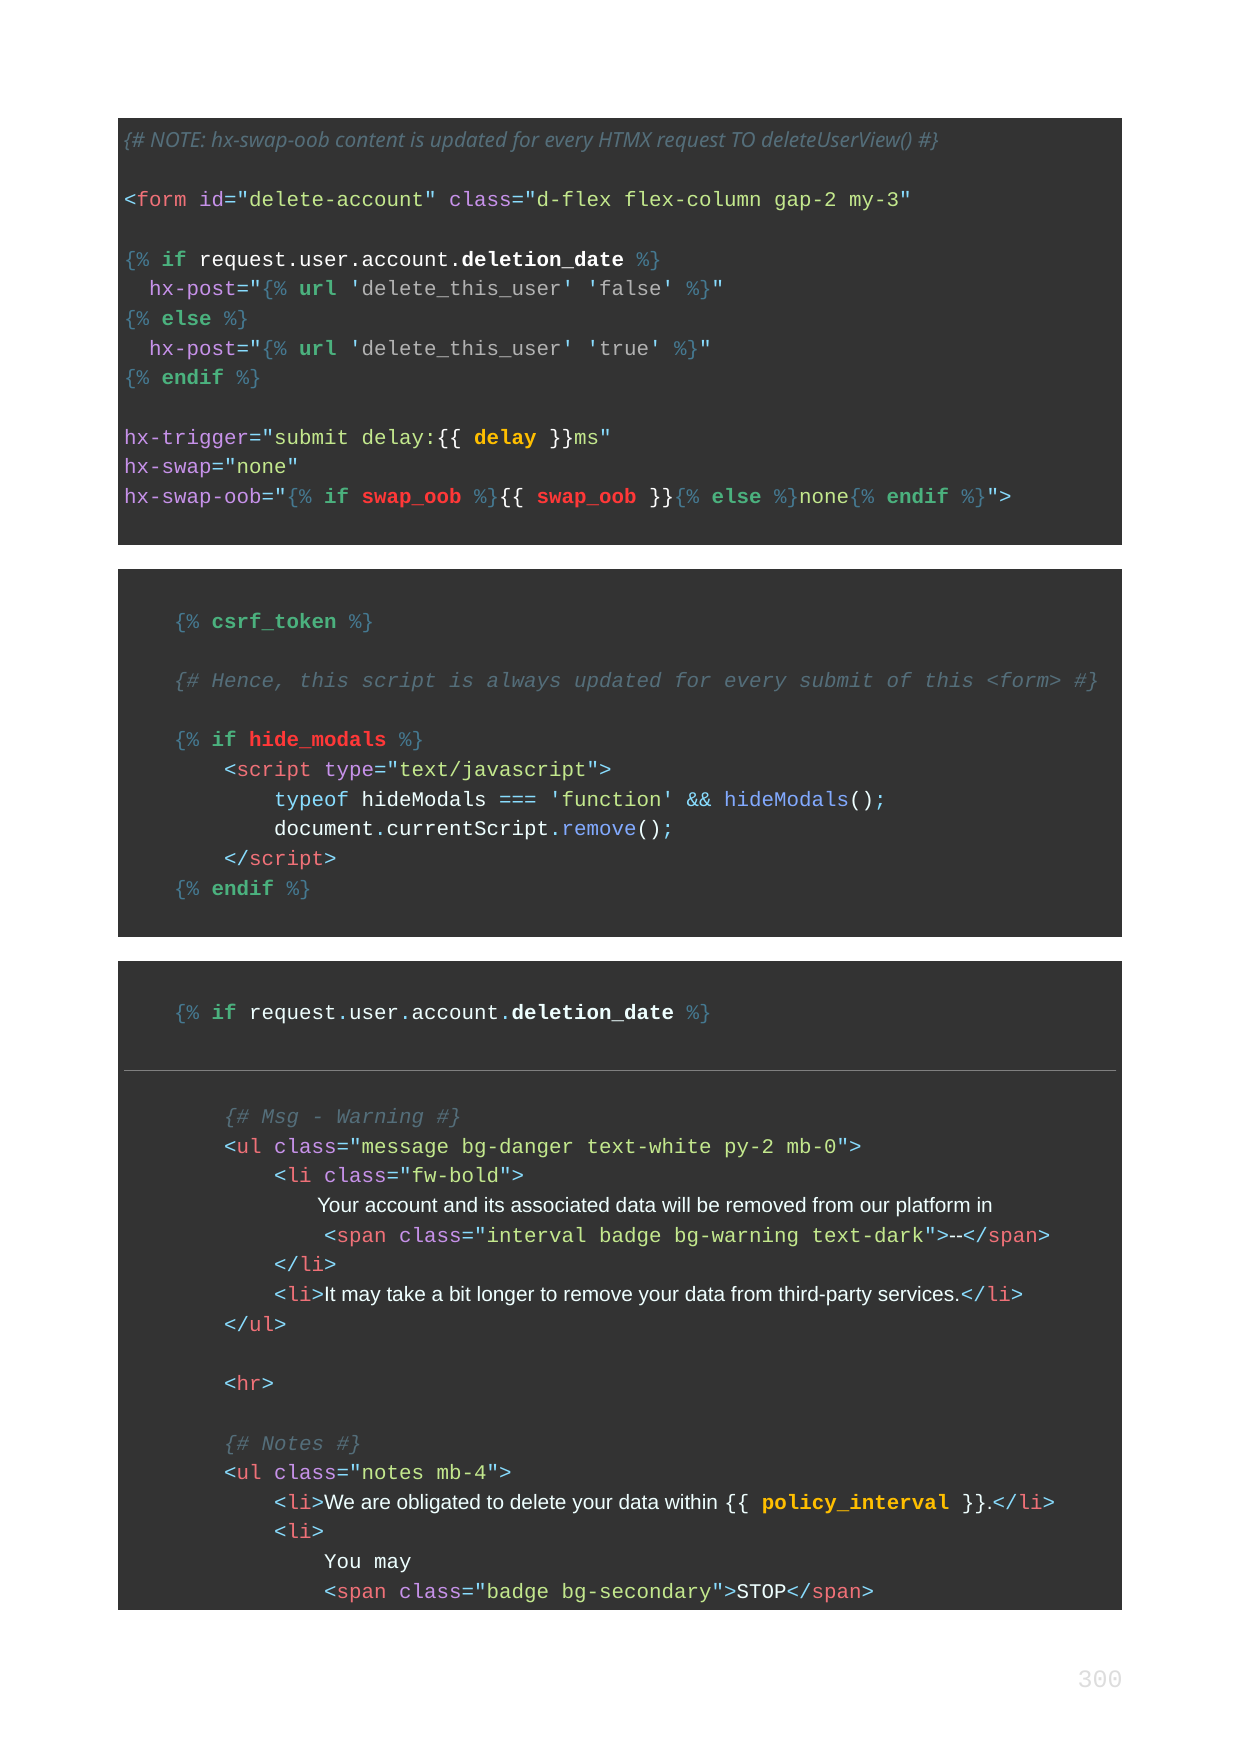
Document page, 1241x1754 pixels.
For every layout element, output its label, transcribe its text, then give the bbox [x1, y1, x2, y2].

table_header {% if request.user.account.deletion_date %} {# Msg - Warning #} <ul class="message bg-danger text-white py-2 mb-0"> <li class="fw-bold"> Your account and its associated data will be removed from our platform in <span class="interval badge bg-warning text-dark">--</span> </li> <li>It may take a bit longer to remove your data from third-party services.</li> </ul> <hr> {# Notes #} <ul class="notes mb-4"> <li>We are obligated to delete your data within {{ policy_interval }}.</li> <li> You may <span class="badge bg-secondary">STOP</span> [118, 961, 1122, 1610]
table_header {% csrf_token %} {# Hence, this script is always updated for every submit of this <form> #} {% if hide_modals %} <script type="text/javascript"> typeof hideModals === 'function' && hideModals(); document.currentScript.remove(); </script> {% endif %} [118, 569, 1122, 937]
table_cell {# NOTE: hx-swap-oob content is updated for every HTMX request TO deleteUserView() #} <form id="delete-account" class="d-flex flex-column gap-2 my-3" {% if request.user.account.deletion_date %} hx-post="{% url 'delete_this_user' 'false' %}" {% else %} hx-post="{% url 'delete_this_user' 'true' %}" {% endif %} hx-trigger="submit delay:{{ delay }}ms" hx-swap="none" hx-swap-oob="{% if swap_oob %}{{ swap_oob }}{% else %}none{% endif %}"> [118, 118, 1122, 545]
